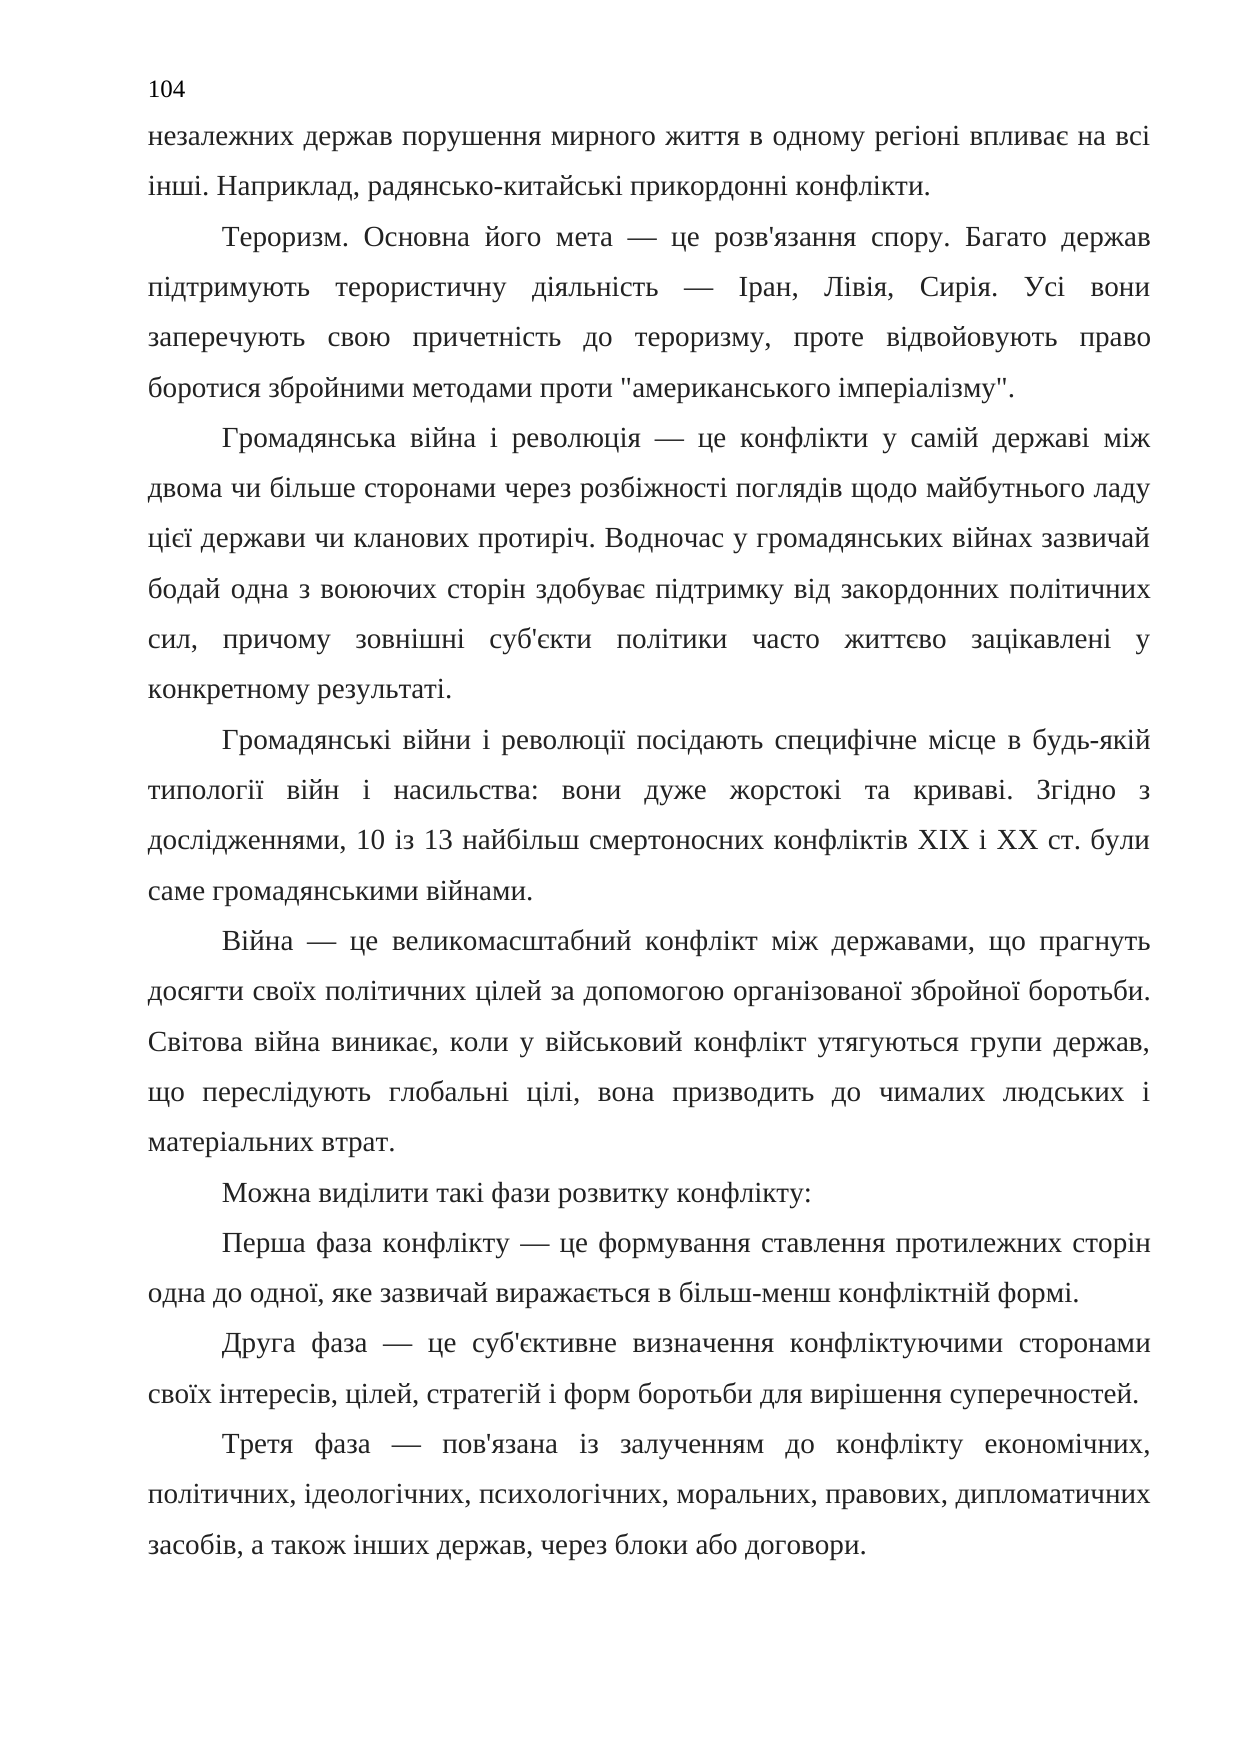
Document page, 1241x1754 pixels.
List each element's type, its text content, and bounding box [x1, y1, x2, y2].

text Третя фаза — пов'язана із залученням до конфлікту економічних, політичних, ідеологічних, психологічних, моральних, правових, дипломатичних засобів, а також інших держав, через блоки або договори. [148, 1426, 1152, 1560]
text Громадянська війна і революція — це конфлікти у самій державі між двома чи більше сторонами через розбіжності поглядів щодо майбутнього ладу цієї держави чи кланових протиріч. Водночас у громадянських війнах зазвичай бодай одна з воюючих сторін здобуває підтримку від закордонних політичних сил, причому зовнішні суб'єкти політики часто життєво зацікавлені у конкретному результаті. [148, 420, 1152, 705]
text Тероризм. Основна його мета — це розв'язання спору. Багато держав підтримують терористичну діяльність — Іран, Лівія, Сирія. Усі вони заперечують свою причетність до тероризму, проте відвойовують право боротися збройними методами проти "американського імперіалізму". [148, 219, 1152, 403]
text Війна — це великомасштабний конфлікт між державами, що прагнуть досягти своїх політичних цілей за допомогою організованої збройної боротьби. Світова війна виникає, коли у військовий конфлікт утягуються групи держав, що переслідують глобальні цілі, вона призводить до чималих людських і матеріальних втрат. [148, 923, 1152, 1158]
text Перша фаза конфлікту — це формування ставлення протилежних сторін одна до одної, яке зазвичай виражається в більш-менш конфліктній формі. [148, 1225, 1152, 1309]
text Громадянські війни і революції посідають специфічне місце в будь-якій типології війн і насильства: вони дуже жорстокі та криваві. Згідно з дослідженнями, 10 із 13 найбільш смертоносних конфліктів XIX і XX ст. були саме громадянськими війнами. [148, 722, 1152, 906]
text Друга фаза — це суб'єктивне визначення конфліктуючими сторонами своїх інтересів, цілей, стратегій і форм боротьби для вирішення суперечностей. [148, 1326, 1152, 1409]
text незалежних держав порушення мирного життя в одному регіоні впливає на всі інші. Наприклад, радянсько-китайські прикордонні конфлікти. [148, 118, 1152, 202]
text Можна виділити такі фази розвитку конфлікту: [148, 1175, 1152, 1208]
